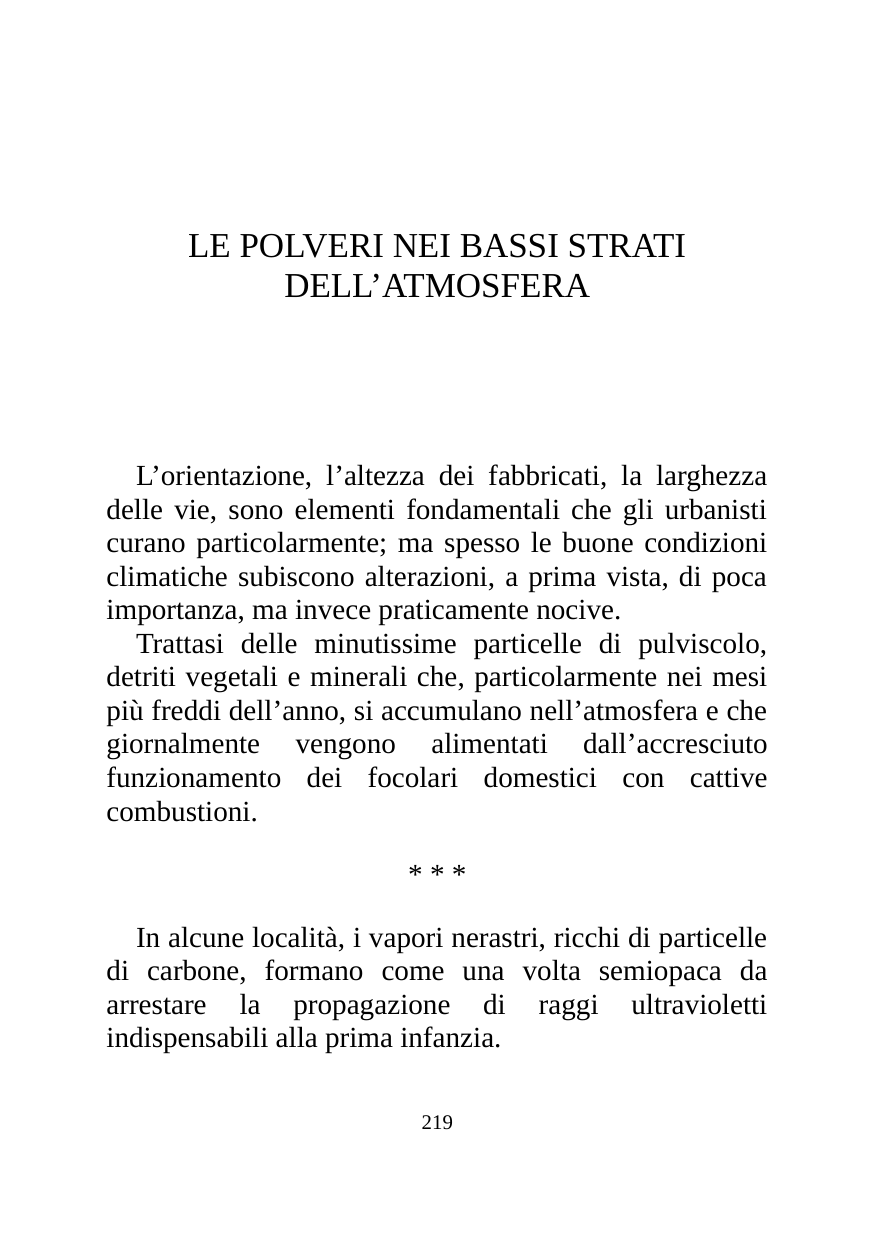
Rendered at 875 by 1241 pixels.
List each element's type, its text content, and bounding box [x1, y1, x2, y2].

text Trattasi delle minutissime particelle di pulviscolo, detriti vegetali e minerali che, particolarmente nei mesi più freddi dell’anno, si accumulano nell’atmosfera e che giornalmente vengono alimentati dall’accresciuto funzionamento dei focolari domestici con cattive combustioni. [106, 626, 768, 827]
text In alcune località, i vapori nerastri, ricchi di particelle di carbone, formano come una volta semiopaca da arrestare la propagazione di raggi ultravioletti indispensabili alla prima infanzia. [106, 920, 768, 1054]
subtitle LE POLVERI NEI BASSI STRATI DELL’ATMOSFERA [106, 224, 768, 305]
text * * * [106, 857, 768, 890]
text L’orientazione, l’altezza dei fabbricati, la larghezza delle vie, sono elementi fondamentali che gli urbanisti curano particolarmente; ma spesso le buone condizioni climatiche subiscono alterazioni, a prima vista, di poca importanza, ma invece praticamente nocive. [106, 458, 768, 626]
